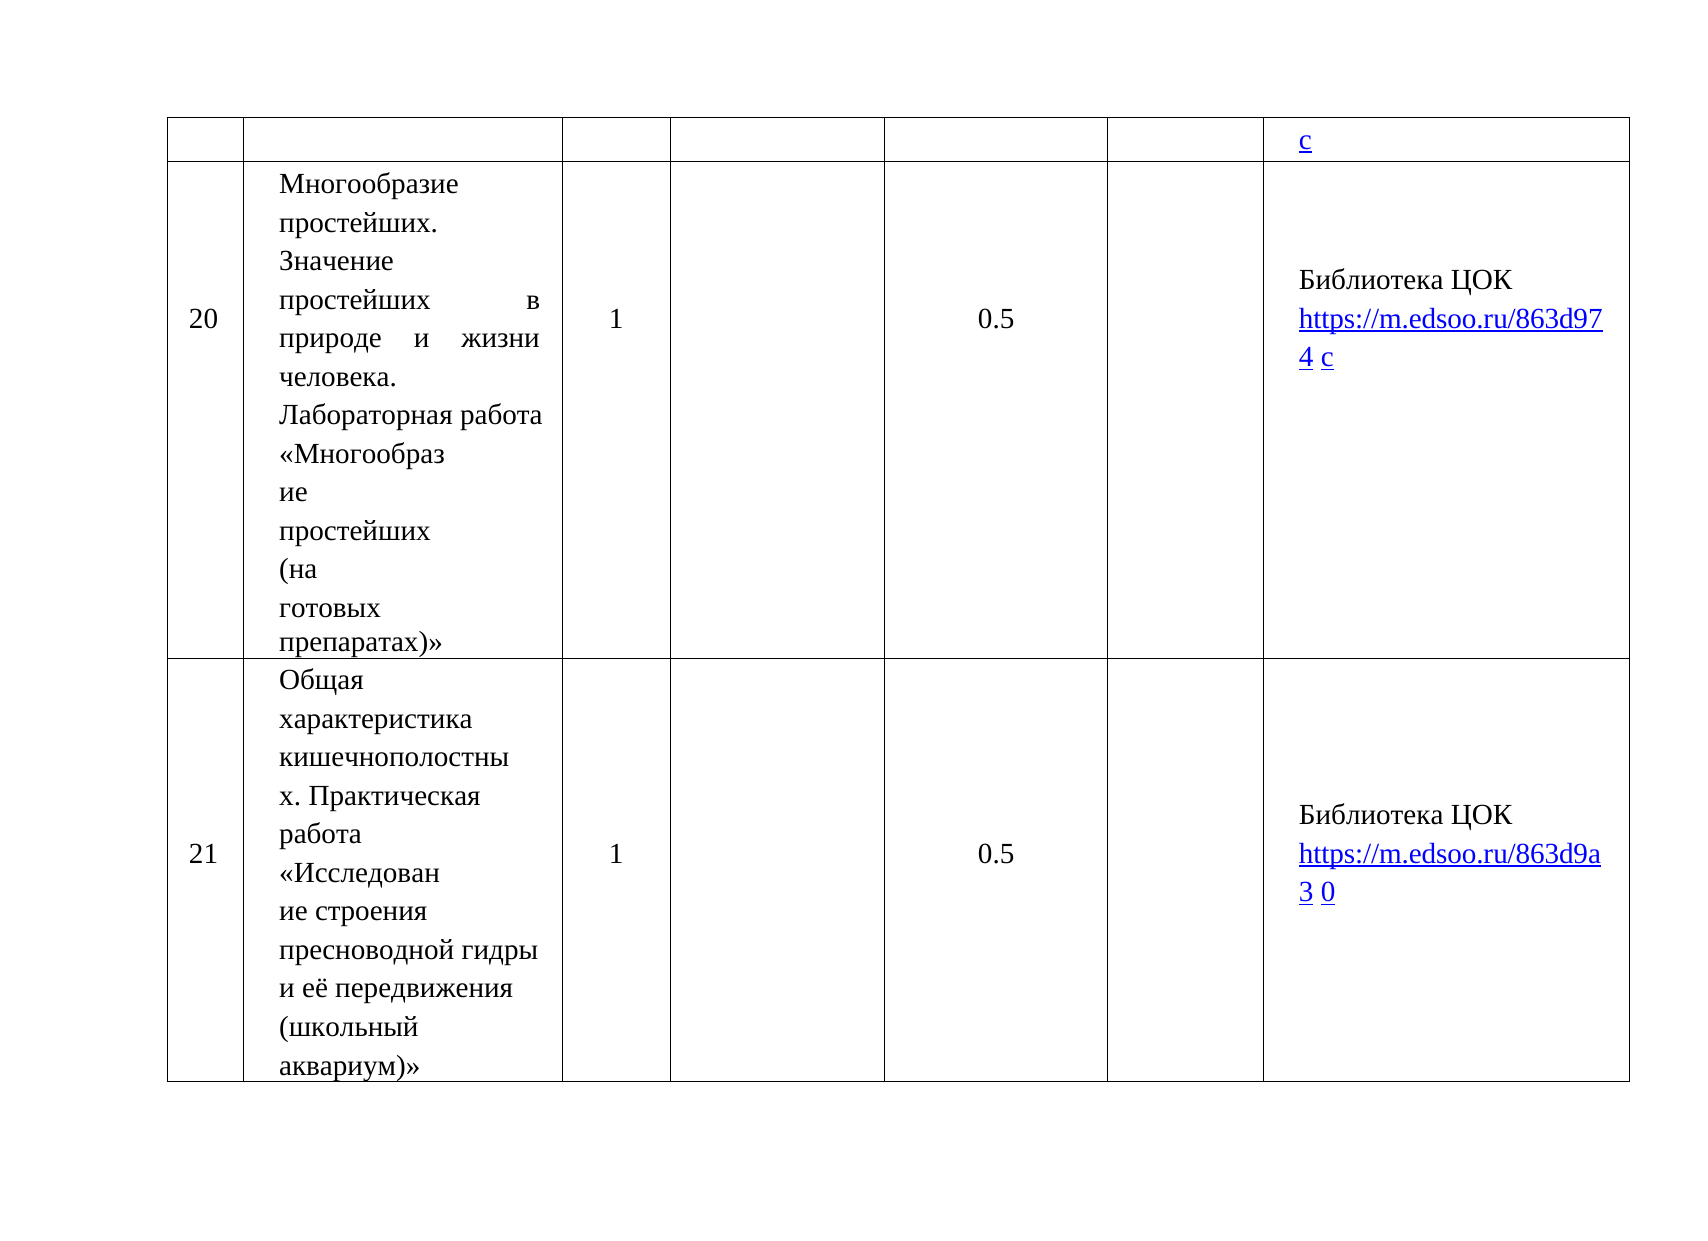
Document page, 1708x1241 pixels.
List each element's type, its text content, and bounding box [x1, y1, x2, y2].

table_cell [1108, 162, 1263, 657]
table_cell 0.5 [885, 659, 1107, 1081]
table_cell 20 [168, 162, 243, 657]
table_cell 1 [563, 659, 670, 1081]
table_cell Библиотека ЦОК https://m.edsoo.ru/863d9a3 0 [1264, 659, 1629, 1081]
table_header c [1264, 118, 1629, 161]
table_header [671, 118, 884, 161]
table_cell [671, 659, 884, 1081]
table_cell 1 [563, 162, 670, 657]
table_cell Библиотека ЦОК https://m.edsoo.ru/863d974 c [1264, 162, 1629, 657]
table_header [1108, 118, 1263, 161]
table_header [563, 118, 670, 161]
table_header [885, 118, 1107, 161]
table_cell 21 [168, 659, 243, 1081]
table_cell [671, 162, 884, 657]
table_cell [1108, 659, 1263, 1081]
table_cell Многообразие простейших. Значение простейших в природе и жизни человека. Лабораторная работа «Многообразие простейших (на готовых препаратах)» [244, 162, 562, 657]
table_cell 0.5 [885, 162, 1107, 657]
table_header [244, 118, 562, 161]
table_header [168, 118, 243, 161]
table_cell Общая характеристика кишечнополостных. Практическая работа «Исследование строения пресноводной гидры и её передвижения (школьный аквариум)» [244, 659, 562, 1081]
